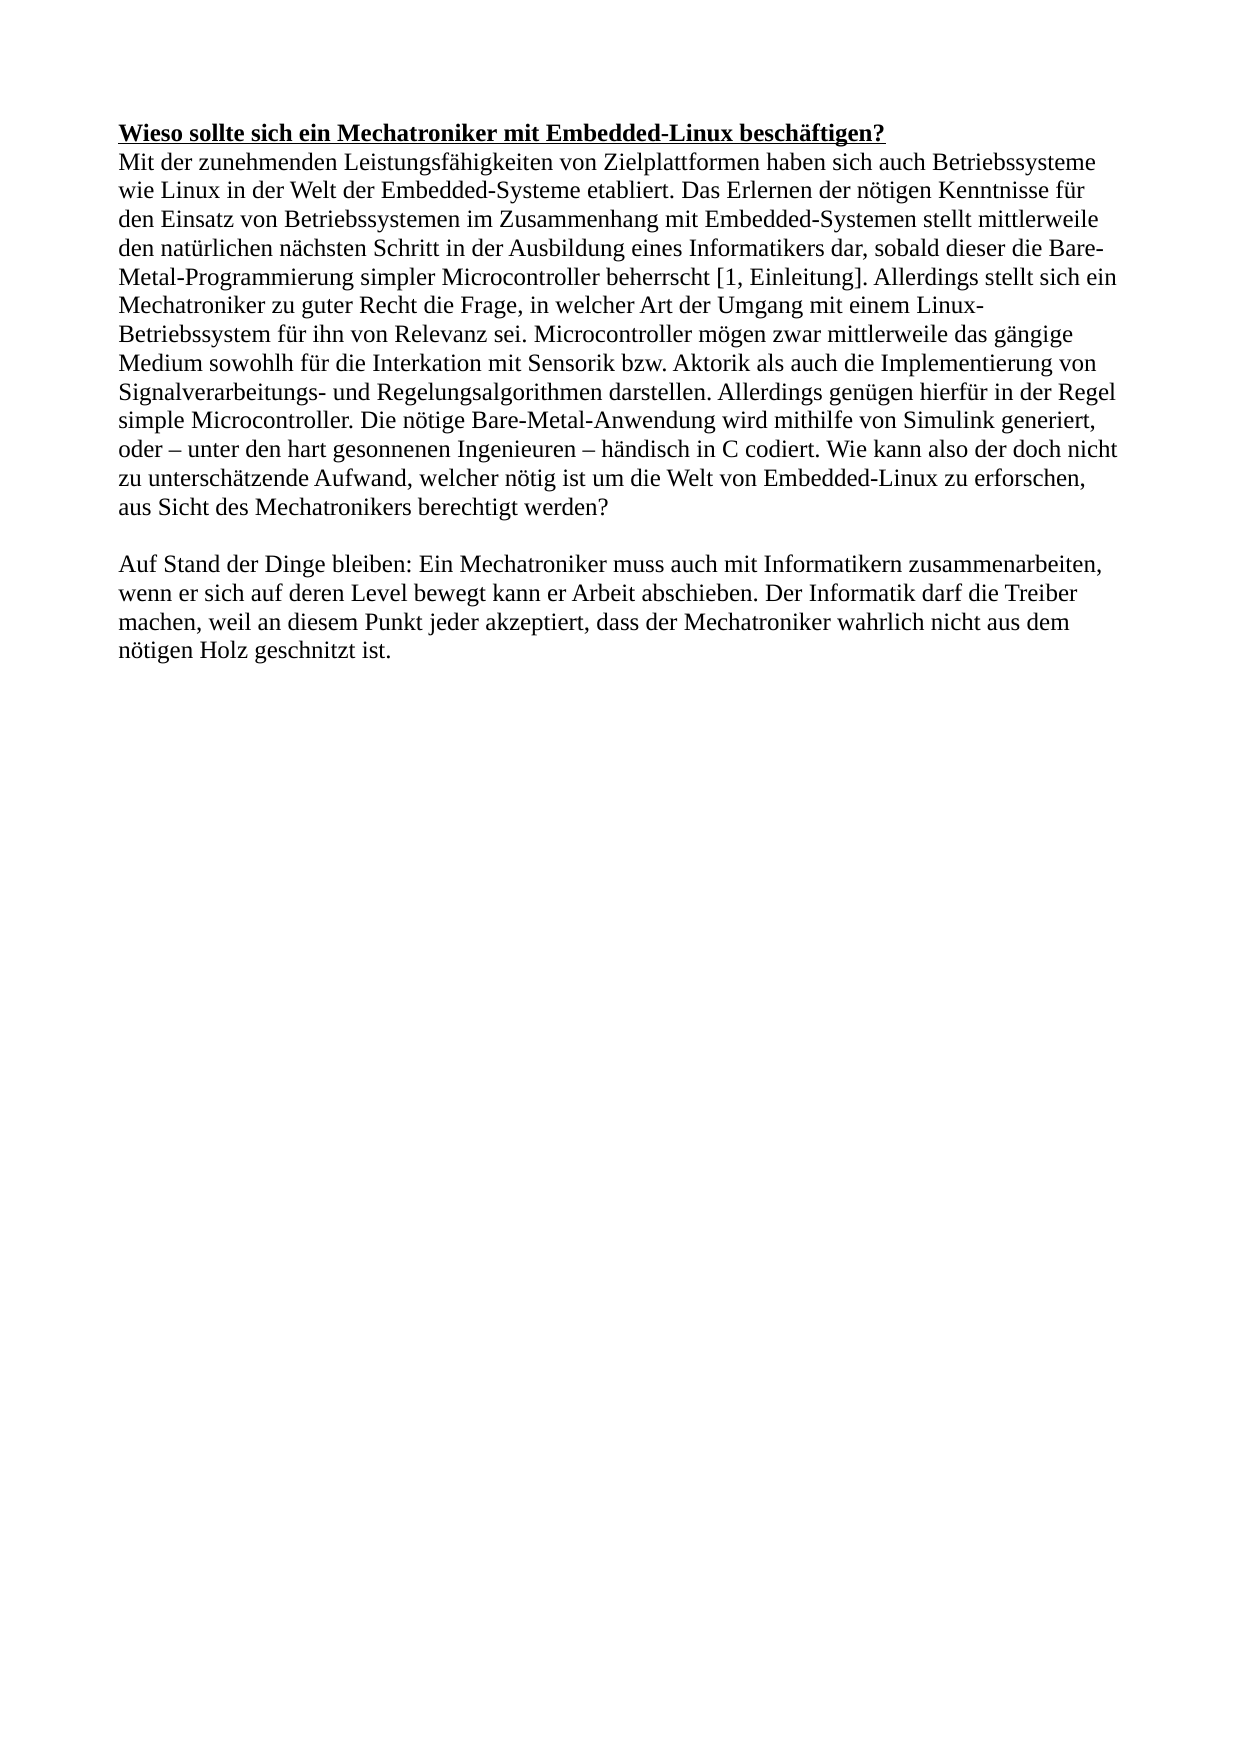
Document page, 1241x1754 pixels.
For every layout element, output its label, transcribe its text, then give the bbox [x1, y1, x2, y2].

text Auf Stand der Dinge bleiben: Ein Mechatroniker muss auch mit Informatikern zusammenarbeiten, wenn er sich auf deren Level bewegt kann er Arbeit abschieben. Der Informatik darf die Treiber machen, weil an diesem Punkt jeder akzeptiert, dass der Mechatroniker wahrlich nicht aus dem nötigen Holz geschnitzt ist. [118, 549, 1122, 664]
text Mit der zunehmenden Leistungsfähigkeiten von Zielplattformen haben sich auch Betriebssysteme wie Linux in der Welt der Embedded-Systeme etabliert. Das Erlernen der nötigen Kenntnisse für den Einsatz von Betriebssystemen im Zusammenhang mit Embedded-Systemen stellt mittlerweile den natürlichen nächsten Schritt in der Ausbildung eines Informatikers dar, sobald dieser die Bare-Metal-Programmierung simpler Microcontroller beherrscht [1, Einleitung]. Allerdings stellt sich ein Mechatroniker zu guter Recht die Frage, in welcher Art der Umgang mit einem Linux-Betriebssystem für ihn von Relevanz sei. Microcontroller mögen zwar mittlerweile das gängige Medium sowohlh für die Interkation mit Sensorik bzw. Aktorik als auch die Implementierung von Signalverarbeitungs- und Regelungsalgorithmen darstellen. Allerdings genügen hierfür in der Regel simple Microcontroller. Die nötige Bare-Metal-Anwendung wird mithilfe von Simulink generiert, oder – unter den hart gesonnenen Ingenieuren – händisch in C codiert. Wie kann also der doch nicht zu unterschätzende Aufwand, welcher nötig ist um die Welt von Embedded-Linux zu erforschen, aus Sicht des Mechatronikers berechtigt werden? [118, 147, 1122, 521]
text Wieso sollte sich ein Mechatroniker mit Embedded-Linux beschäftigen? [118, 118, 1122, 147]
